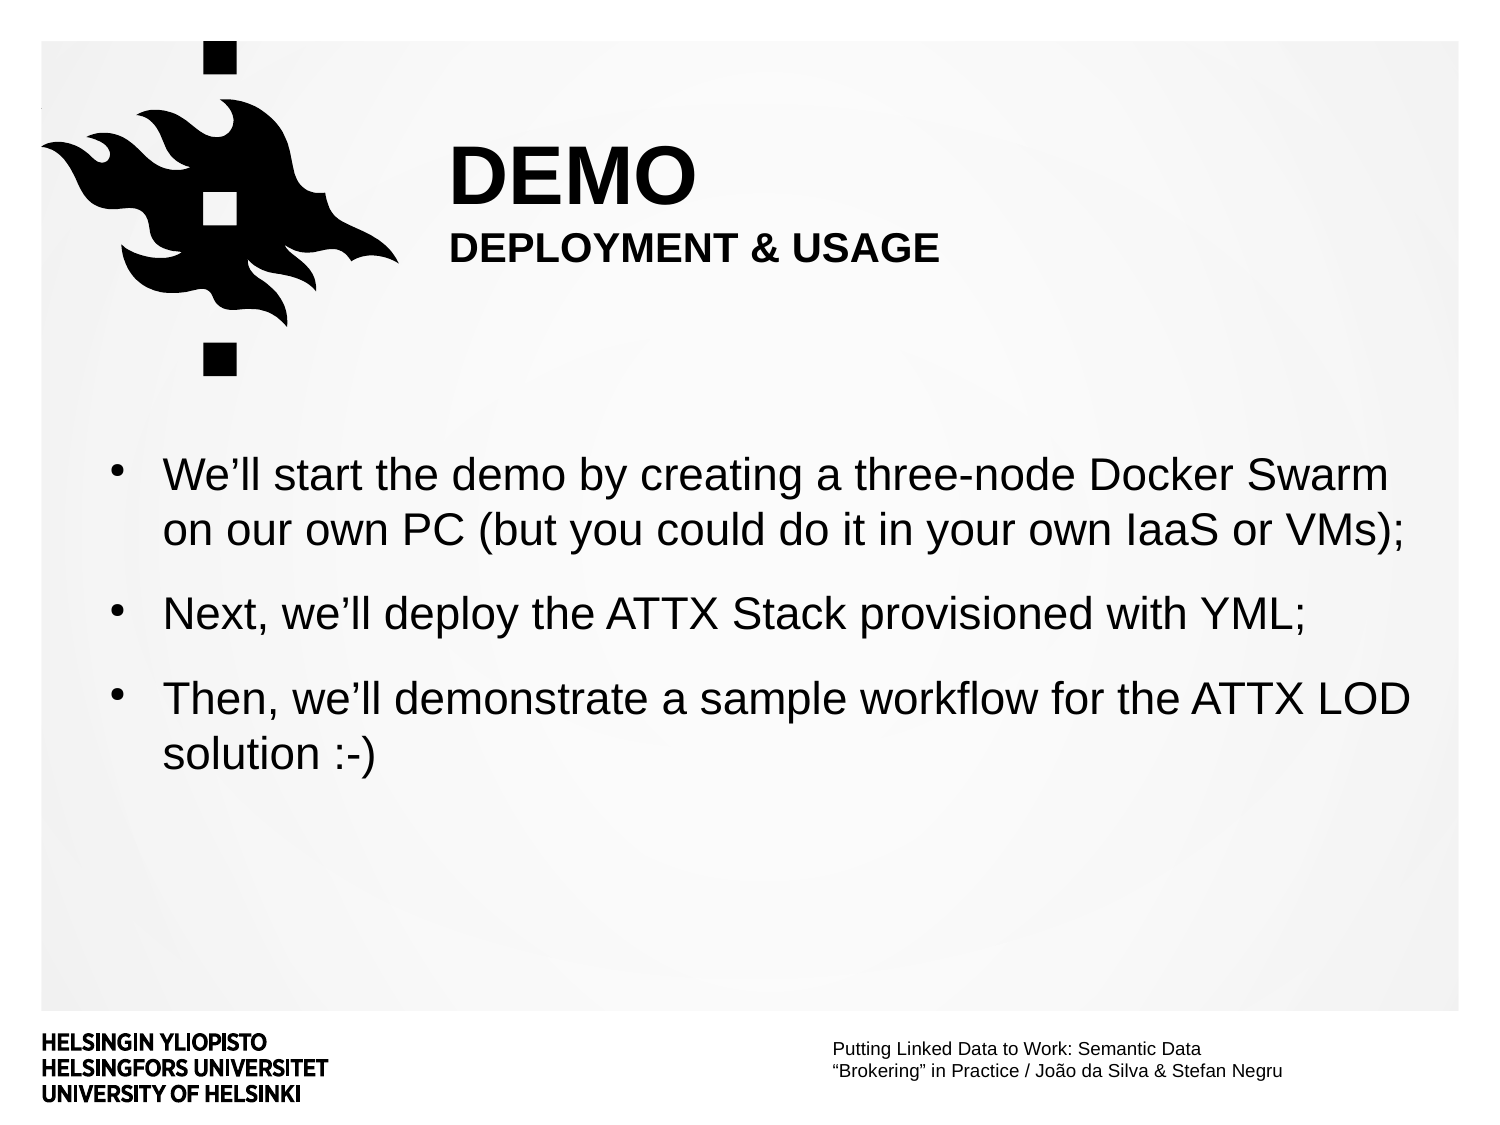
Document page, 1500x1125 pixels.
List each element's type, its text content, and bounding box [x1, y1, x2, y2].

picture [204, 192, 236, 225]
title DEMO Deployment & usage [360, 113, 1447, 319]
picture [41, 41, 1459, 1011]
footer Putting Linked Data to Work: Semantic Data “Brokering” in Practice / João da Silva & Stefan Negru [832, 1011, 1294, 1107]
list We’ll start the demo by creating a three-node Docker Swarm on our own PC (but you could do it in your own IaaS or VMs); Next, we’ll deploy the ATTX Stack provisioned with YML; Then, we’ll demonstrate a sample workflow for the ATTX LOD solution :-) [76, 437, 1453, 1000]
